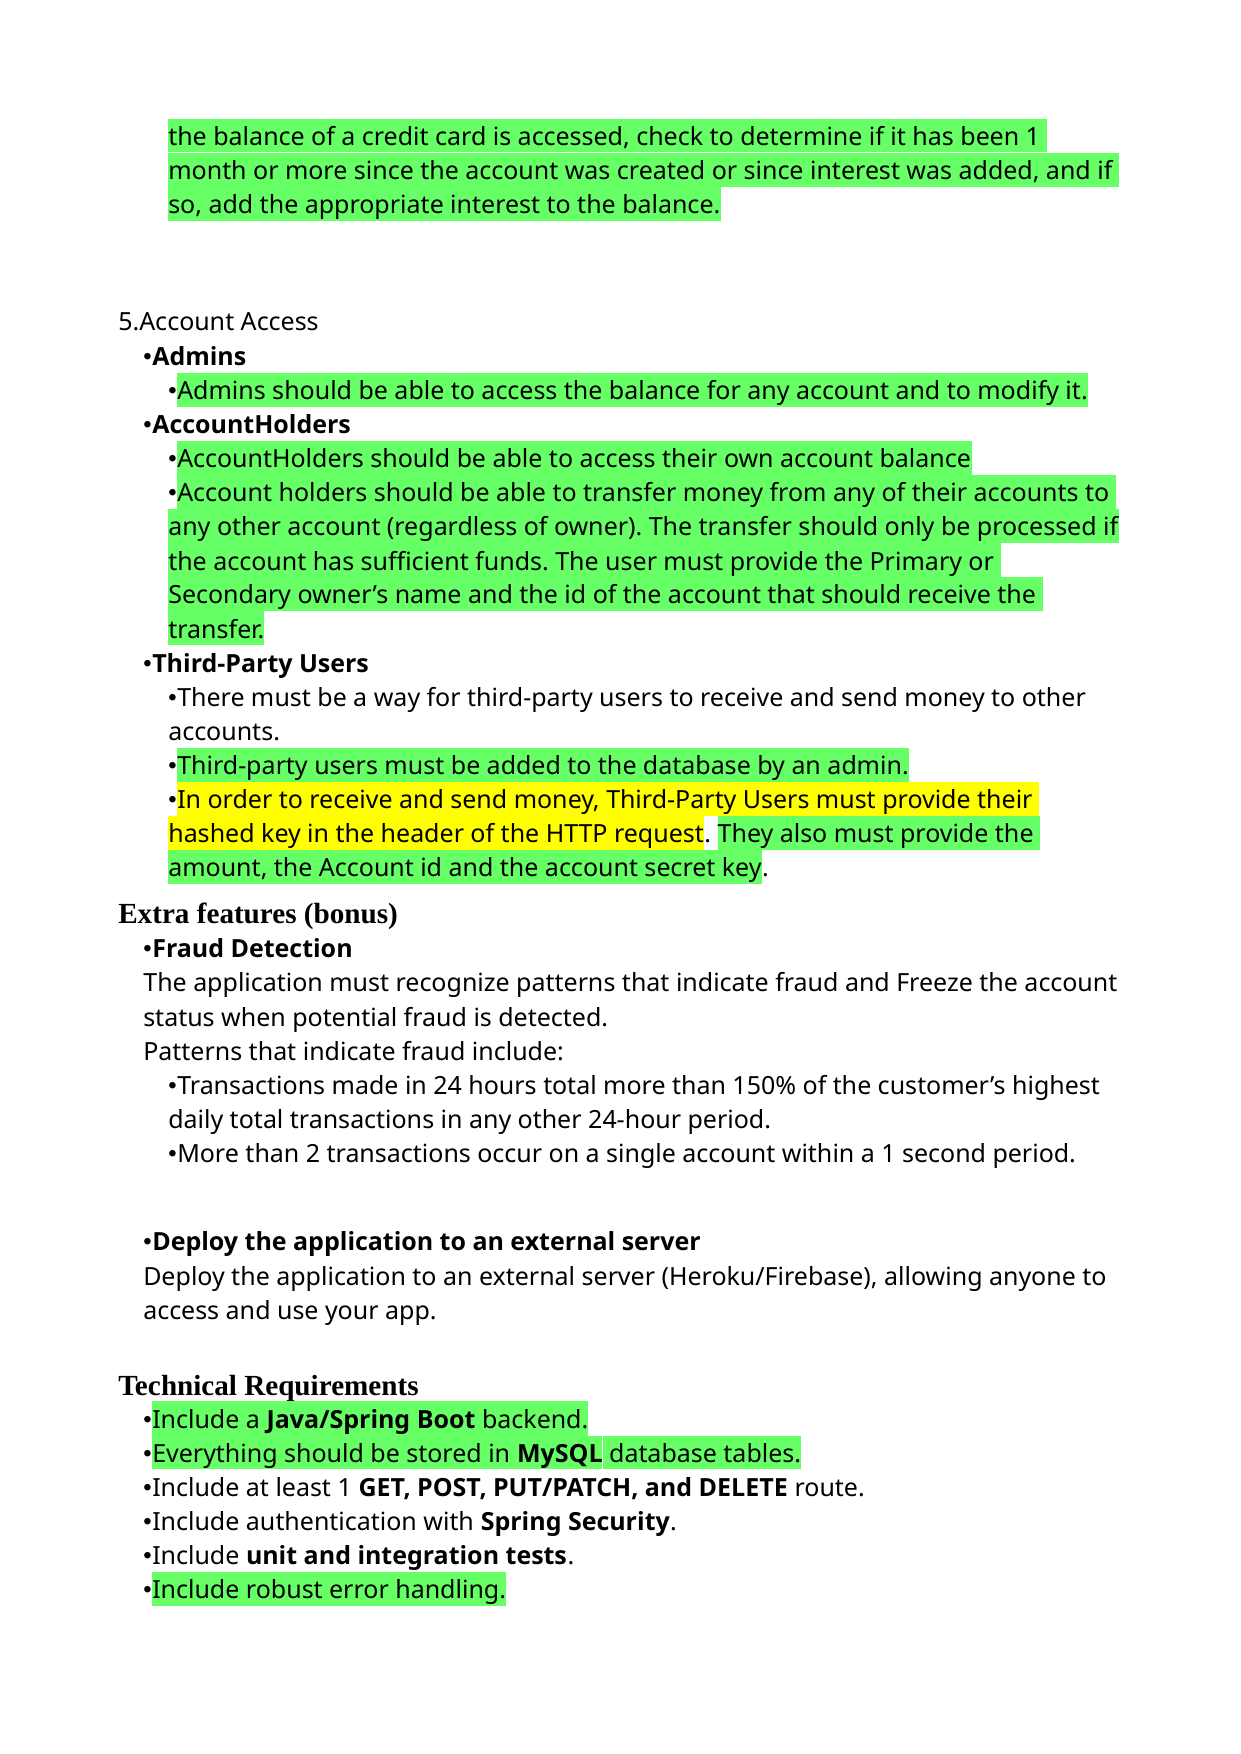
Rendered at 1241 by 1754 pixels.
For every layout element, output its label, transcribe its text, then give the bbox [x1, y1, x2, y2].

list Third-Party Users [118, 645, 1122, 680]
list the balance of a credit card is accessed, check to determine if it has been 1 month or more since the account was created or since interest was added, and if so, add the appropriate interest to the balance. [118, 118, 1122, 221]
list Transactions made in 24 hours total more than 150% of the customer’s highest daily total transactions in any other 24-hour period. [118, 1068, 1122, 1136]
list Patterns that indicate fraud include: [118, 1033, 1122, 1068]
list Deploy the application to an external server (Heroku/Firebase), allowing anyone to access and use your app. [118, 1258, 1122, 1327]
list There must be a way for third-party users to receive and send money to other accounts. [118, 680, 1122, 748]
subtitle Extra features (bonus) [118, 897, 1122, 930]
list Include a Java/Spring Boot backend. [118, 1401, 1122, 1436]
list More than 2 transactions occur on a single account within a 1 second period. [118, 1136, 1122, 1170]
list AccountHolders [118, 407, 1122, 441]
list Deploy the application to an external server [118, 1223, 1122, 1258]
list Include robust error handling. [118, 1572, 1122, 1606]
list Admins should be able to access the balance for any account and to modify it. [118, 372, 1122, 407]
list Include at least 1 GET, POST, PUT/PATCH, and DELETE route. [118, 1469, 1122, 1504]
list Fraud Detection [118, 930, 1122, 964]
list Include authentication with Spring Security. [118, 1504, 1122, 1538]
list Include unit and integration tests. [118, 1538, 1122, 1572]
subtitle Technical Requirements [118, 1368, 1122, 1401]
list Account holders should be able to transfer money from any of their accounts to any other account (regardless of owner). The transfer should only be processed if the account has sufficient funds. The user must provide the Primary or Secondary owner’s name and the id of the account that should receive the transfer. [118, 475, 1122, 645]
list AccountHolders should be able to access their own account balance [118, 441, 1122, 475]
list Account Access [118, 304, 1122, 338]
list Third-party users must be added to the database by an admin. [118, 748, 1122, 782]
list Admins [118, 338, 1122, 372]
list In order to receive and send money, Third-Party Users must provide their hashed key in the header of the HTTP request. They also must provide the amount, the Account id and the account secret key. [118, 782, 1122, 884]
list Everything should be stored in MySQL database tables. [118, 1436, 1122, 1469]
list The application must recognize patterns that indicate fraud and Freeze the account status when potential fraud is detected. [118, 964, 1122, 1033]
